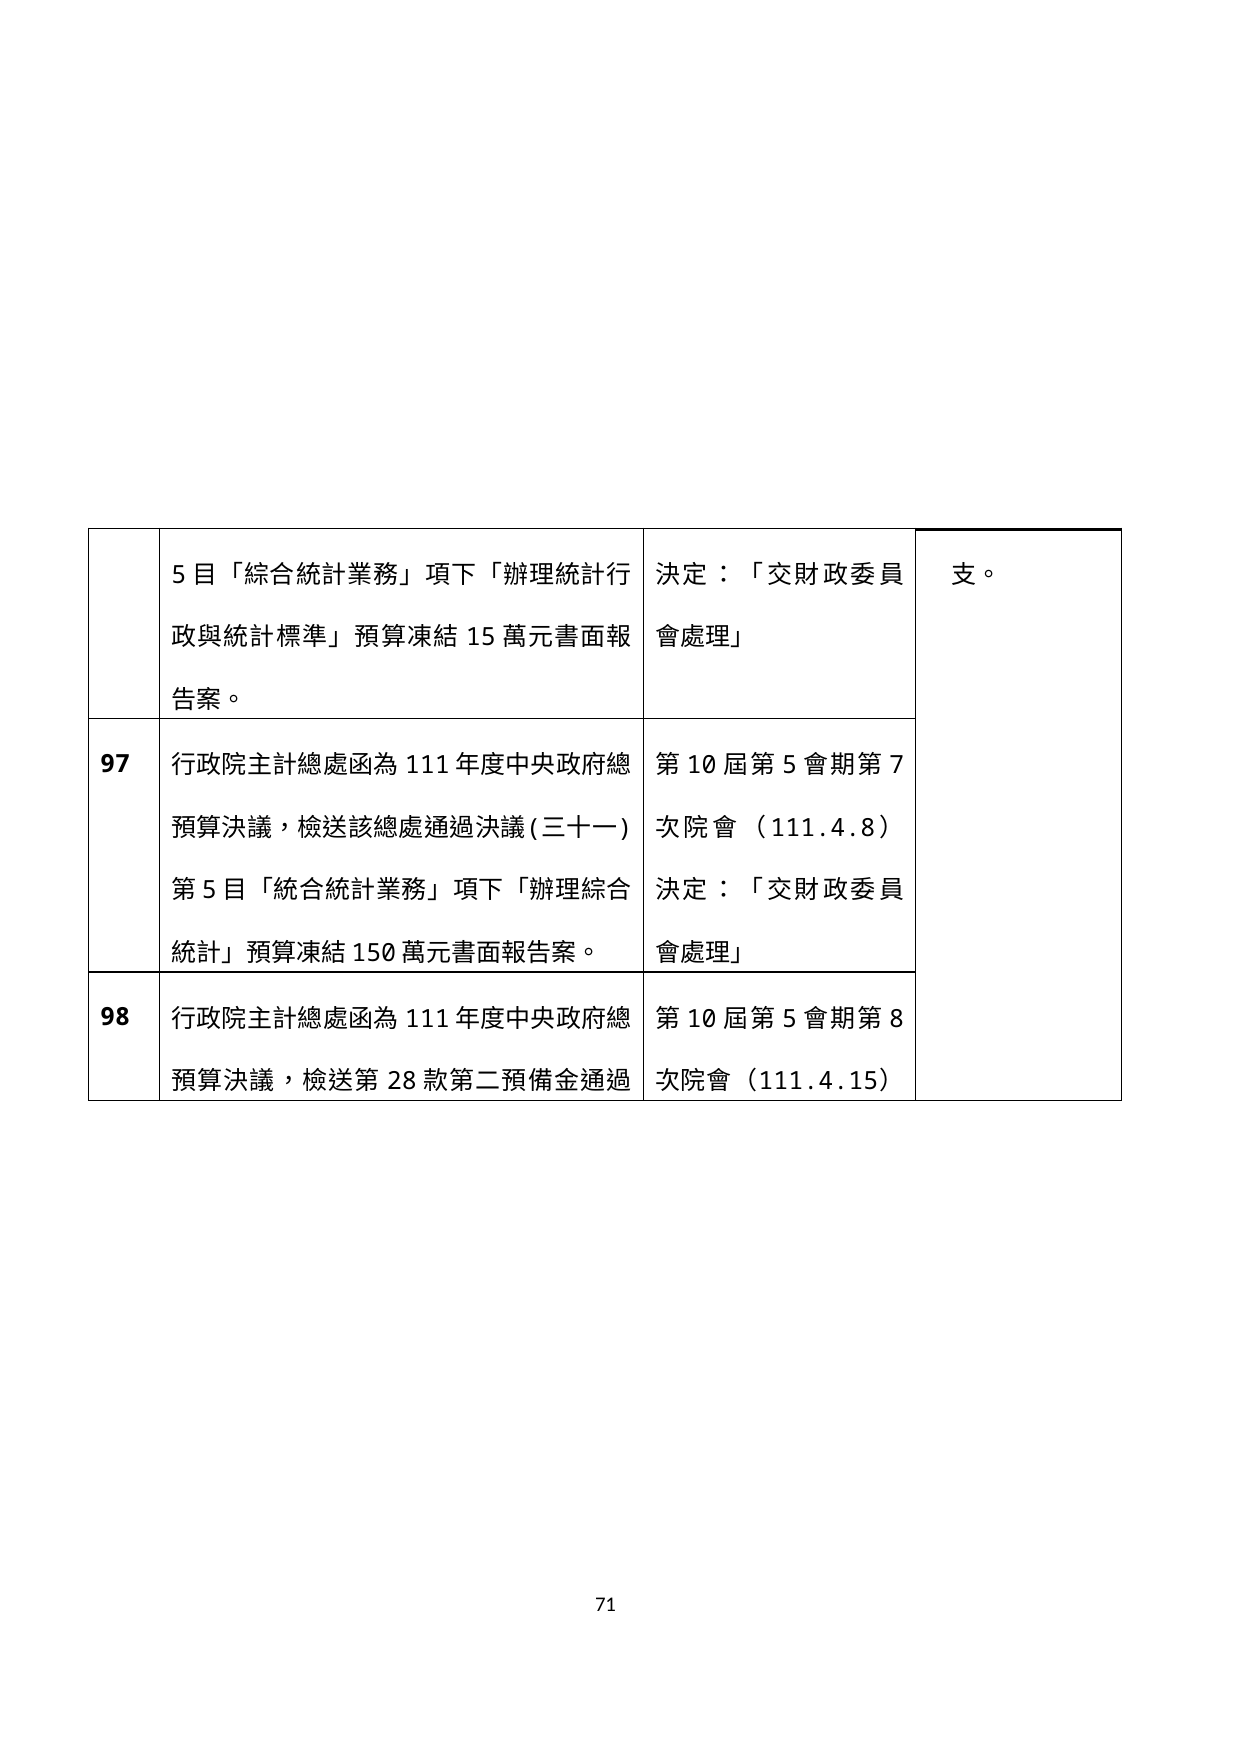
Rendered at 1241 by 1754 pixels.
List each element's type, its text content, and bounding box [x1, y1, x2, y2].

table_cell 第10屆第5會期第7次院會（111.4.8）決定：「交財政委員會處理」 [644, 719, 915, 971]
table_cell 決定：「交財政委員會處理」 [644, 529, 915, 718]
table_cell 支。 [916, 531, 1121, 1099]
table_cell 第10屆第5會期第8次院會（111.4.15） [644, 973, 915, 1099]
table_cell 行政院主計總處函為111年度中央政府總預算決議，檢送該總處通過決議(三十一)第5目「統合統計業務」項下「辦理綜合統計」預算凍結150萬元書面報告案。 [160, 719, 643, 971]
table_cell 行政院主計總處函為111年度中央政府總預算決議，檢送第28款第二預備金通過 [160, 973, 643, 1099]
table_cell 5目「綜合統計業務」項下「辦理統計行政與統計標準」預算凍結15萬元書面報告案。 [160, 529, 643, 718]
table_cell [89, 529, 159, 718]
table_cell [89, 719, 159, 971]
table_cell [89, 973, 159, 1099]
